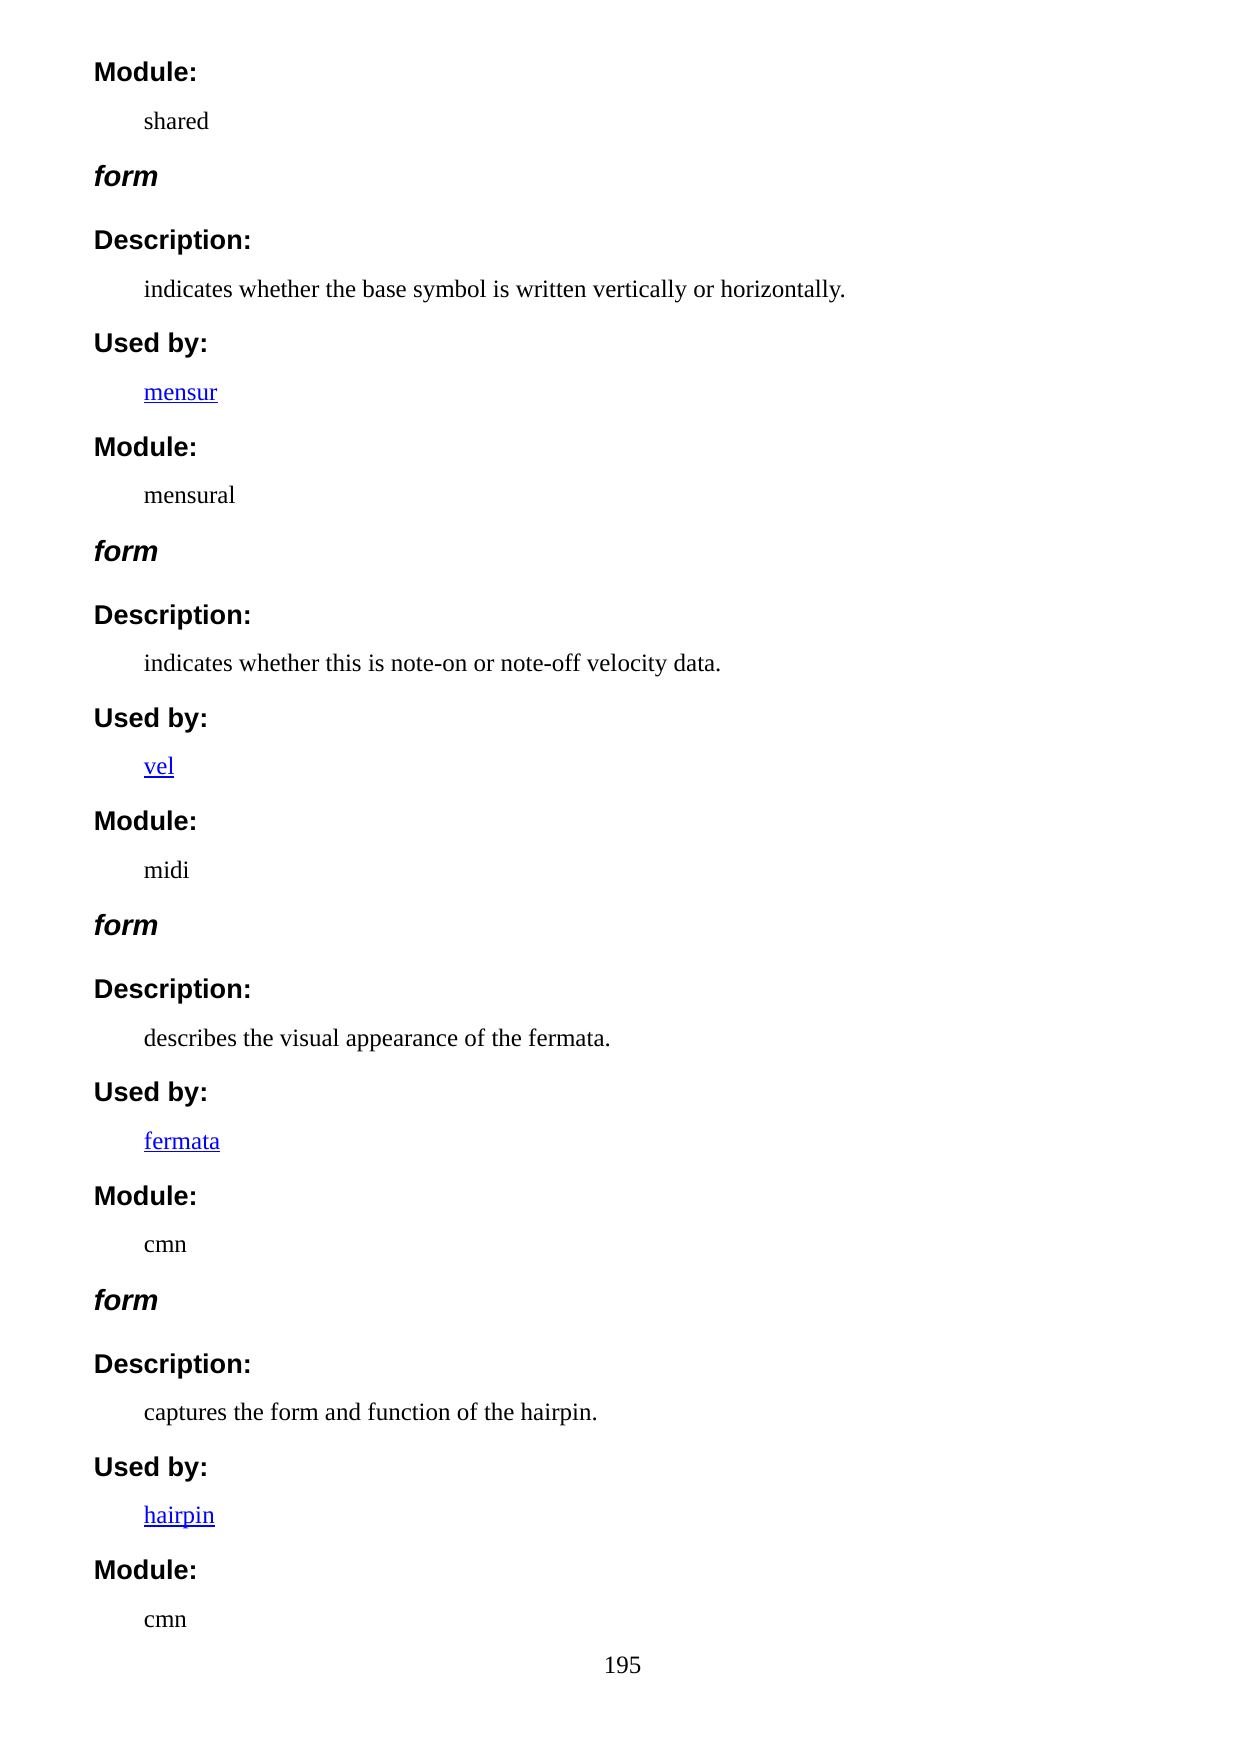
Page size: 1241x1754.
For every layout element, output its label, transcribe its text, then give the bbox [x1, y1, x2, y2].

subtitle Description: [94, 224, 1162, 256]
subtitle Module: [94, 805, 1162, 836]
subtitle Description: [94, 599, 1162, 630]
text fermata [94, 1126, 1162, 1155]
text indicates whether the base symbol is written vertically or horizontally. [94, 274, 1162, 302]
subtitle form [94, 159, 1162, 193]
text captures the form and function of the hairpin. [94, 1397, 1162, 1426]
text shared [94, 106, 1162, 134]
subtitle Used by: [94, 1076, 1162, 1108]
subtitle Used by: [94, 327, 1162, 359]
text mensural [94, 480, 1162, 509]
subtitle Used by: [94, 702, 1162, 733]
subtitle Module: [94, 431, 1162, 462]
subtitle form [94, 908, 1162, 942]
subtitle form [94, 1283, 1162, 1316]
subtitle form [94, 534, 1162, 567]
subtitle Module: [94, 56, 1162, 87]
text cmn [94, 1604, 1162, 1632]
text midi [94, 855, 1162, 883]
text indicates whether this is note-on or note-off velocity data. [94, 648, 1162, 677]
text hairpin [94, 1500, 1162, 1529]
text mensur [94, 377, 1162, 406]
subtitle Module: [94, 1180, 1162, 1211]
subtitle Description: [94, 1348, 1162, 1379]
subtitle Used by: [94, 1451, 1162, 1482]
text describes the visual appearance of the fermata. [94, 1023, 1162, 1051]
subtitle Description: [94, 973, 1162, 1004]
text cmn [94, 1229, 1162, 1258]
text vel [94, 751, 1162, 780]
subtitle Module: [94, 1554, 1162, 1585]
